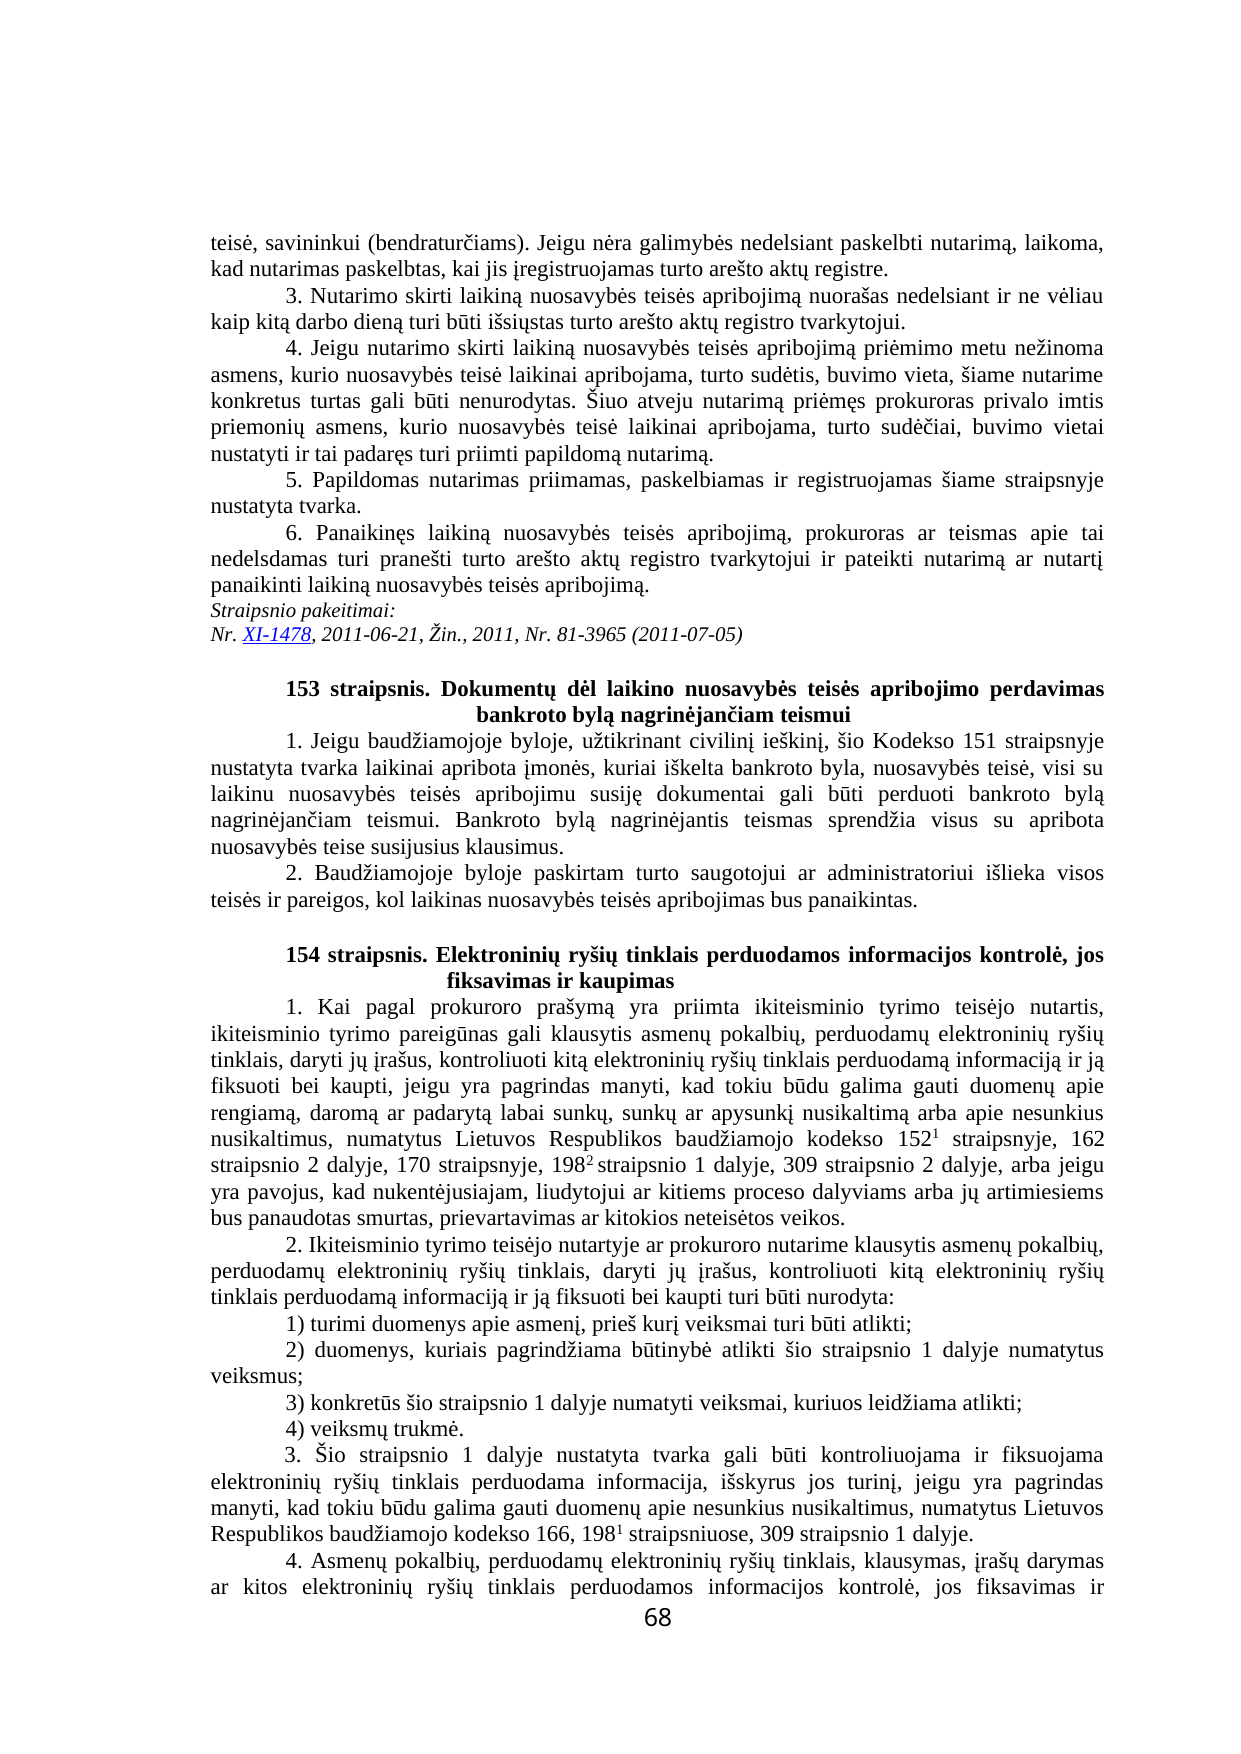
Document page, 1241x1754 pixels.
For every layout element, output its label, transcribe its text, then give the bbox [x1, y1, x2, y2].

text teisė, savininkui (bendraturčiams). Jeigu nėra galimybės nedelsiant paskelbti nutarimą, laikoma, kad nutarimas paskelbtas, kai jis įregistruojamas turto arešto aktų registre. [210, 229, 1105, 282]
text 1. Kai pagal prokuroro prašymą yra priimta ikiteisminio tyrimo teisėjo nutartis, ikiteisminio tyrimo pareigūnas gali klausytis asmenų pokalbių, perduodamų elektroninių ryšių tinklais, daryti jų įrašus, kontroliuoti kitą elektroninių ryšių tinklais perduodamą informaciją ir ją fiksuoti bei kaupti, jeigu yra pagrindas manyti, kad tokiu būdu galima gauti duomenų apie rengiamą, daromą ar padarytą labai sunkų, sunkų ar apysunkį nusikaltimą arba apie nesunkius nusikaltimus, numatytus Lietuvos Respublikos baudžiamojo kodekso 1521 straipsnyje, 162 straipsnio 2 dalyje, 170 straipsnyje, 1982 straipsnio 1 dalyje, 309 straipsnio 2 dalyje, arba jeigu yra pavojus, kad nukentėjusiajam, liudytojui ar kitiems proceso dalyviams arba jų artimiesiems bus panaudotas smurtas, prievartavimas ar kitokios neteisėtos veikos. [210, 993, 1105, 1231]
text 5. Papildomas nutarimas priimamas, paskelbiamas ir registruojamas šiame straipsnyje nustatyta tvarka. [210, 466, 1105, 519]
text 2. Baudžiamojoje byloje paskirtam turto saugotojui ar administratoriui išlieka visos teisės ir pareigos, kol laikinas nuosavybės teisės apribojimas bus panaikintas. [210, 859, 1105, 912]
text 4. Asmenų pokalbių, perduodamų elektroninių ryšių tinklais, klausymas, įrašų darymas ar kitos elektroninių ryšių tinklais perduodamos informacijos kontrolė, jos fiksavimas ir [210, 1547, 1105, 1599]
text 6. Panaikinęs laikiną nuosavybės teisės apribojimą, prokuroras ar teismas apie tai nedelsdamas turi pranešti turto arešto aktų registro tvarkytojui ir pateikti nutarimą ar nutartį panaikinti laikiną nuosavybės teisės apribojimą. [210, 519, 1105, 598]
text 154 straipsnis. Elektroninių ryšių tinklais perduodamos informacijos kontrolė, jos fiksavimas ir kaupimas [285, 941, 1105, 993]
text 4) veiksmų trukmė. [210, 1415, 1105, 1441]
text Straipsnio pakeitimai: [210, 598, 1105, 622]
text 4. Jeigu nutarimo skirti laikiną nuosavybės teisės apribojimą priėmimo metu nežinoma asmens, kurio nuosavybės teisė laikinai apribojama, turto sudėtis, buvimo vieta, šiame nutarime konkretus turtas gali būti nenurodytas. Šiuo atveju nutarimą priėmęs prokuroras privalo imtis priemonių asmens, kurio nuosavybės teisė laikinai apribojama, turto sudėčiai, buvimo vietai nustatyti ir tai padaręs turi priimti papildomą nutarimą. [210, 334, 1105, 466]
text 1. Jeigu baudžiamojoje byloje, užtikrinant civilinį ieškinį, šio Kodekso 151 straipsnyje nustatyta tvarka laikinai apribota įmonės, kuriai iškelta bankroto byla, nuosavybės teisė, visi su laikinu nuosavybės teisės apribojimu susiję dokumentai gali būti perduoti bankroto bylą nagrinėjančiam teismui. Bankroto bylą nagrinėjantis teismas sprendžia visus su apribota nuosavybės teise susijusius klausimus. [210, 727, 1105, 859]
text 2) duomenys, kuriais pagrindžiama būtinybė atlikti šio straipsnio 1 dalyje numatytus veiksmus; [210, 1336, 1105, 1389]
text 153 straipsnis. Dokumentų dėl laikino nuosavybės teisės apribojimo perdavimas bankroto bylą nagrinėjančiam teismui [285, 675, 1105, 727]
text Nr. XI-1478, 2011-06-21, Žin., 2011, Nr. 81-3965 (2011-07-05) [210, 622, 1105, 646]
text 1) turimi duomenys apie asmenį, prieš kurį veiksmai turi būti atlikti; [210, 1310, 1105, 1336]
text 3) konkretūs šio straipsnio 1 dalyje numatyti veiksmai, kuriuos leidžiama atlikti; [210, 1389, 1105, 1415]
text 2. Ikiteisminio tyrimo teisėjo nutartyje ar prokuroro nutarime klausytis asmenų pokalbių, perduodamų elektroninių ryšių tinklais, daryti jų įrašus, kontroliuoti kitą elektroninių ryšių tinklais perduodamą informaciją ir ją fiksuoti bei kaupti turi būti nurodyta: [210, 1231, 1105, 1310]
text 3. Šio straipsnio 1 dalyje nustatyta tvarka gali būti kontroliuojama ir fiksuojama elektroninių ryšių tinklais perduodama informacija, išskyrus jos turinį, jeigu yra pagrindas manyti, kad tokiu būdu galima gauti duomenų apie nesunkius nusikaltimus, numatytus Lietuvos Respublikos baudžiamojo kodekso 166, 1981 straipsniuose, 309 straipsnio 1 dalyje. [210, 1441, 1105, 1547]
text 3. Nutarimo skirti laikiną nuosavybės teisės apribojimą nuorašas nedelsiant ir ne vėliau kaip kitą darbo dieną turi būti išsiųstas turto arešto aktų registro tvarkytojui. [210, 282, 1105, 334]
